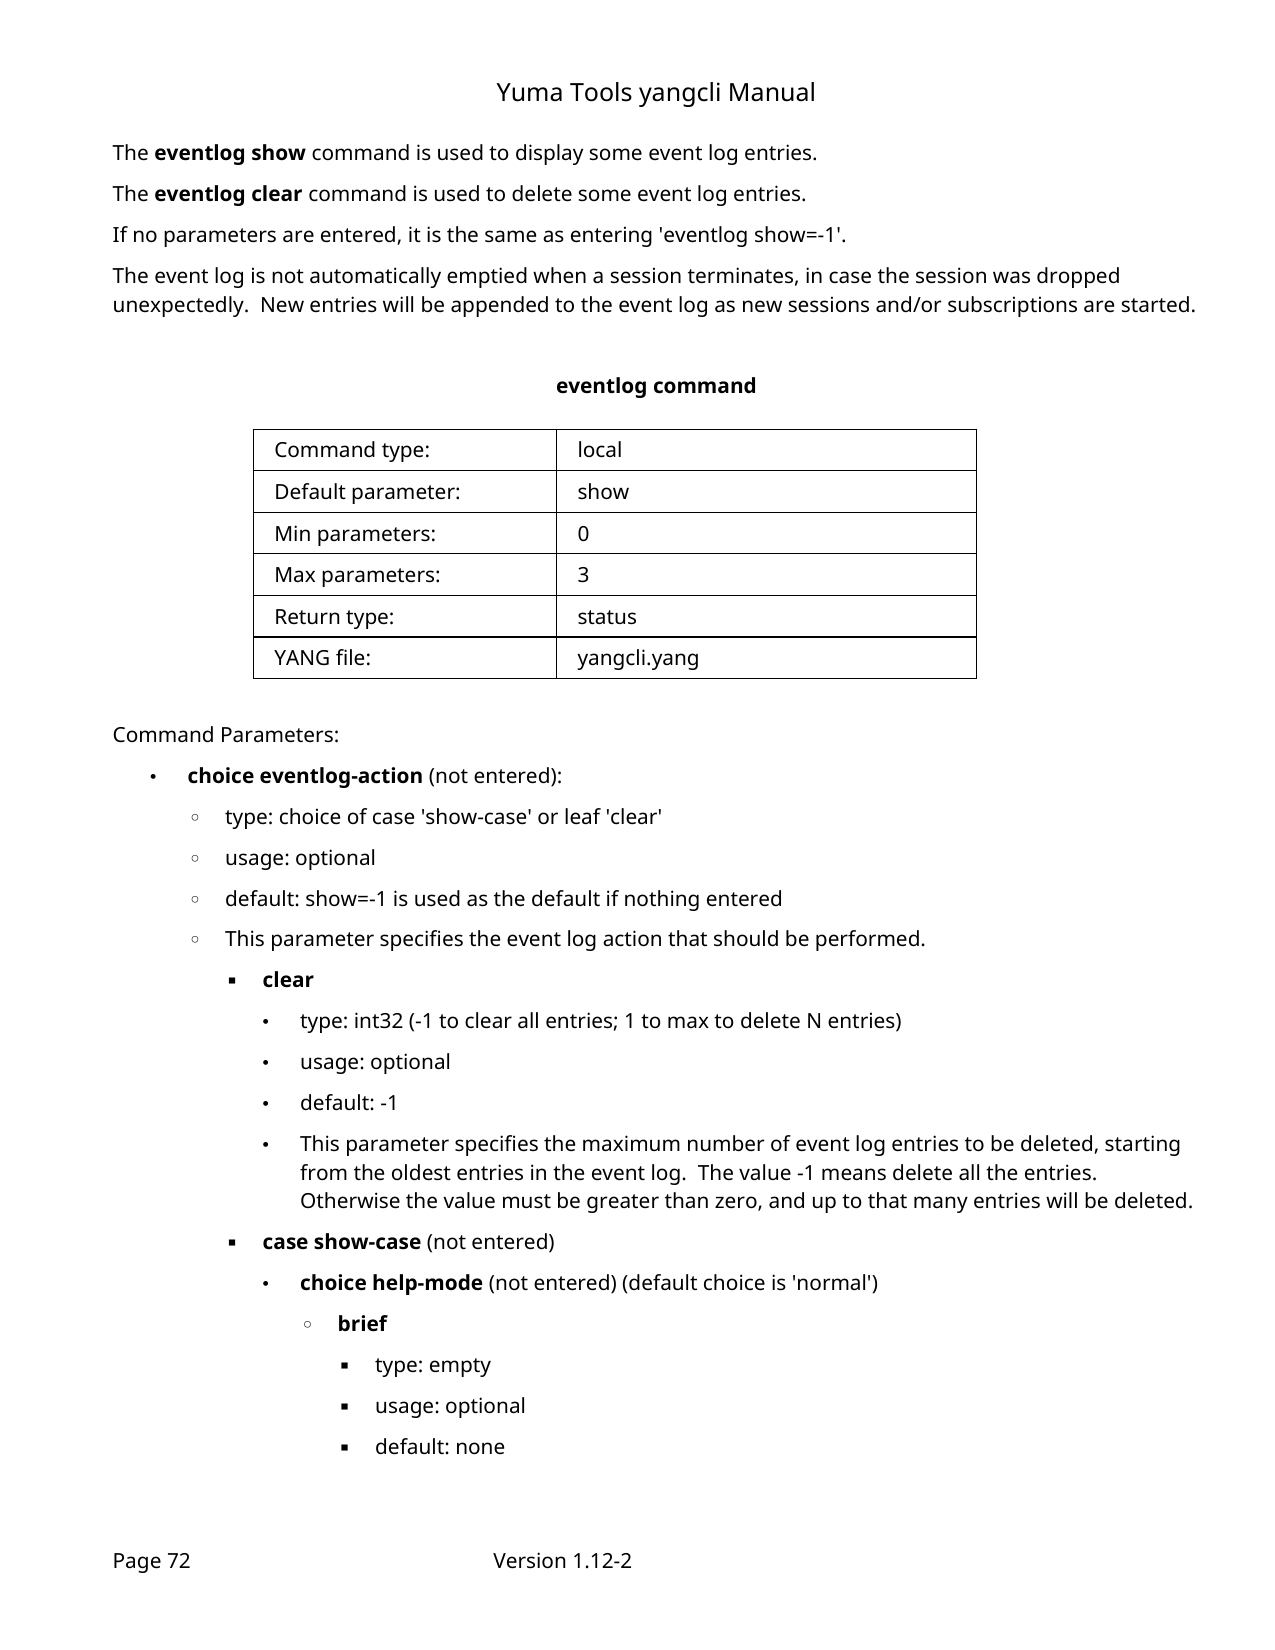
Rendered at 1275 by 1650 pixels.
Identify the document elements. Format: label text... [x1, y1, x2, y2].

list usage: optional [262, 1047, 1200, 1076]
table_cell Min parameters: [254, 513, 556, 553]
list default: none [337, 1432, 1200, 1460]
text The eventlog clear command is used to delete some event log entries. [112, 179, 1200, 208]
table_header Command type: [254, 430, 556, 470]
list default: -1 [262, 1088, 1200, 1117]
list type: choice of case 'show-case' or leaf 'clear' [187, 802, 1200, 830]
list case show-case (not entered) [225, 1227, 1200, 1256]
subtitle eventlog command [127, 372, 1185, 400]
table_cell show [557, 471, 976, 512]
list choice help-mode (not entered) (default choice is 'normal') [262, 1268, 1200, 1296]
list choice eventlog-action (not entered): [150, 761, 1200, 789]
list brief [300, 1309, 1200, 1337]
table_cell YANG file: [254, 638, 556, 678]
table_cell Return type: [254, 596, 556, 636]
list This parameter specifies the maximum number of event log entries to be deleted, starting from the oldest entries in the event log. The value -1 means delete all the entries. Otherwise the value must be greater than zero, and up to that many entries will be deleted. [262, 1129, 1200, 1214]
list default: show=-1 is used as the default if nothing entered [187, 884, 1200, 912]
table_cell yangcli.yang [557, 638, 976, 678]
table_header local [557, 430, 976, 470]
table_cell 0 [557, 513, 976, 553]
text The eventlog show command is used to display some event log entries. [112, 138, 1200, 167]
table_cell 3 [557, 554, 976, 595]
list This parameter specifies the event log action that should be performed. [187, 924, 1200, 953]
list type: int32 (-1 to clear all entries; 1 to max to delete N entries) [262, 1006, 1200, 1035]
table_cell Default parameter: [254, 471, 556, 512]
table_cell status [557, 596, 976, 636]
table_cell Max parameters: [254, 554, 556, 595]
list clear [225, 966, 1200, 994]
text Command Parameters: [112, 720, 1200, 748]
list usage: optional [337, 1391, 1200, 1419]
text If no parameters are entered, it is the same as entering 'eventlog show=-1'. [112, 220, 1200, 249]
list type: empty [337, 1350, 1200, 1378]
list usage: optional [187, 843, 1200, 871]
text The event log is not automatically emptied when a session terminates, in case the session was dropped unexpectedly. New entries will be appended to the event log as new sessions and/or subscriptions are started. [112, 261, 1200, 318]
